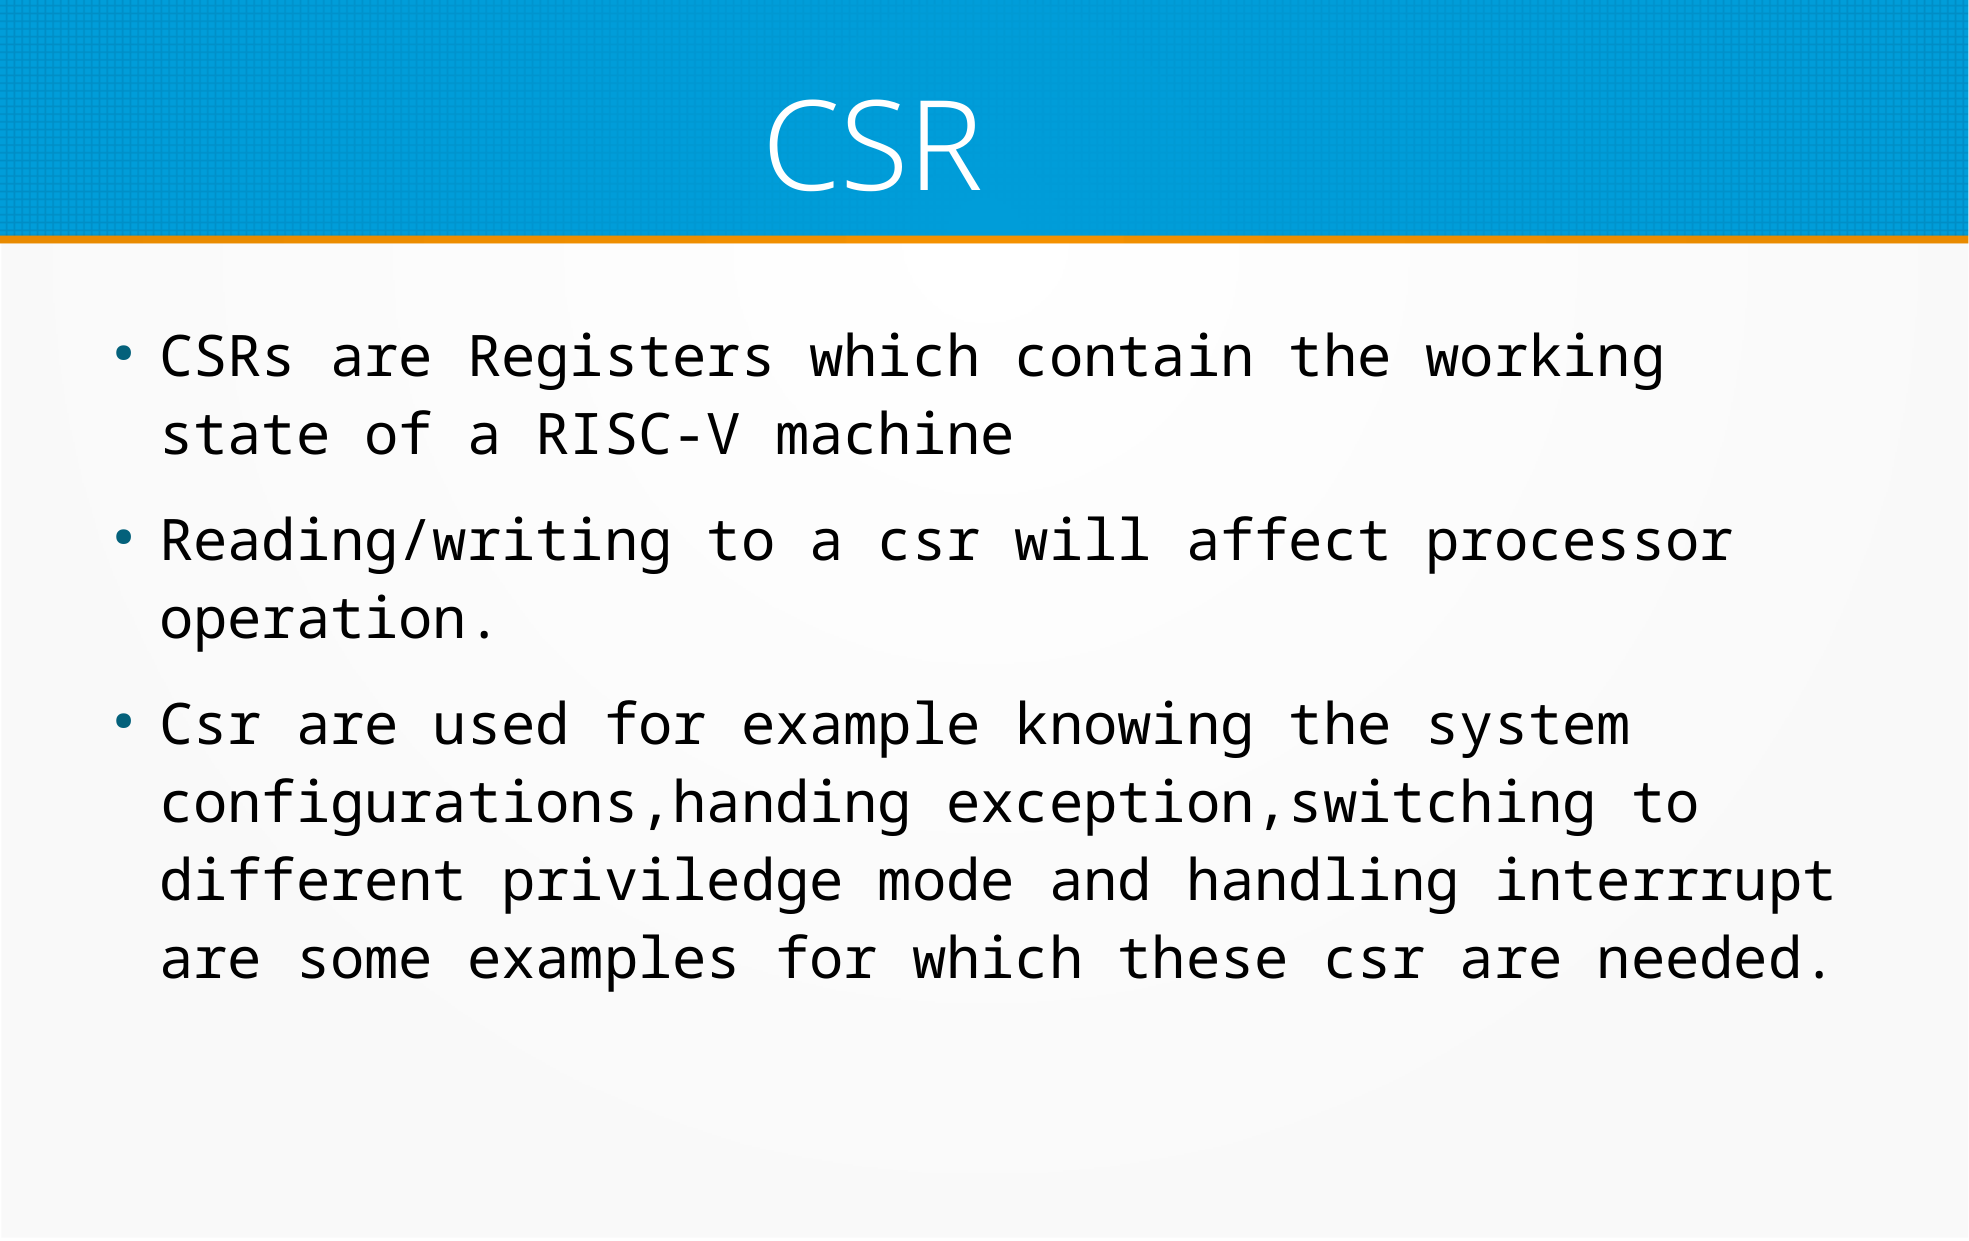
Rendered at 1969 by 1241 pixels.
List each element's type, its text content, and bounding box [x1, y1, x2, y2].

list CSRs are Registers which contain the working state of a RISC-V machine Reading/writing to a csr will affect processor operation. Csr are used for example knowing the system configurations,handing exception,switching to different priviledge mode and handling interrrupt are some examples for which these csr are needed. [98, 315, 1861, 1081]
picture [0, 236, 1969, 1241]
title CSR [98, 19, 1870, 227]
